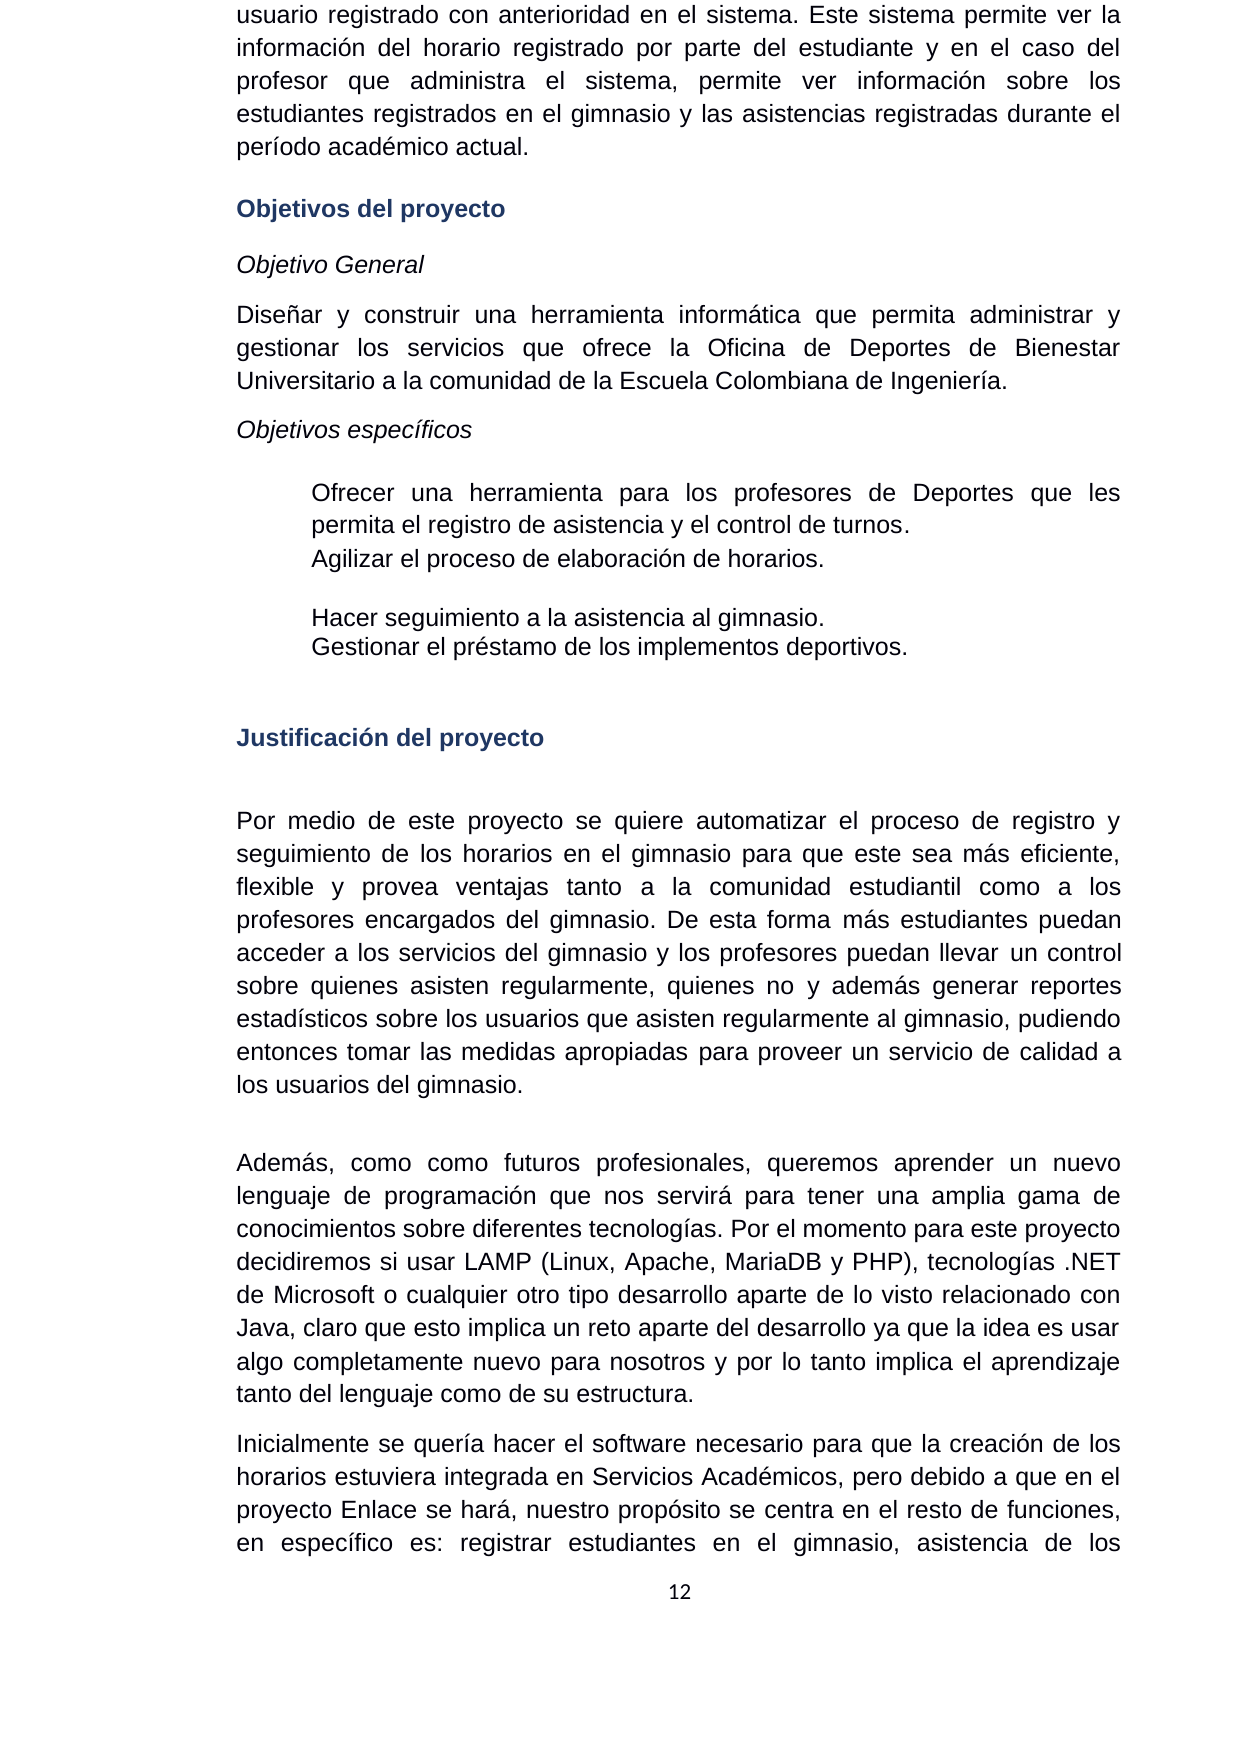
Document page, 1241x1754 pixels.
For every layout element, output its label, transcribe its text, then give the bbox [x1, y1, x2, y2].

text Diseñar y construir una herramienta informática que permita administrar y gestionar los servicios que ofrece la Oficina de Deportes de Bienestar Universitario a la comunidad de la Escuela Colombiana de Ingeniería. [236, 299, 1122, 394]
subtitle Objetivos del proyecto [236, 194, 1122, 223]
list Hacer seguimiento a la asistencia al gimnasio. [311, 603, 1122, 632]
text Además, como como futuros profesionales, queremos aprender un nuevo lenguaje de programación que nos servirá para tener una amplia gama de conocimientos sobre diferentes tecnologías. Por el momento para este proyecto decidiremos si usar LAMP (Linux, Apache, MariaDB y PHP), tecnologías .NET de Microsoft o cualquier otro tipo desarrollo aparte de lo visto relacionado con Java, claro que esto implica un reto aparte del desarrollo ya que la idea es usar algo completamente nuevo para nosotros y por lo tanto implica el aprendizaje tanto del lenguaje como de su estructura. [236, 1148, 1122, 1408]
list Agilizar el proceso de elaboración de horarios. [311, 543, 1122, 572]
text Inicialmente se quería hacer el software necesario para que la creación de los horarios estuviera integrada en Servicios Académicos, pero debido a que en el proyecto Enlace se hará, nuestro propósito se centra en el resto de funciones, en específico es: registrar estudiantes en el gimnasio, asistencia de los [236, 1429, 1122, 1557]
subtitle Justificación del proyecto [236, 723, 1122, 752]
text Por medio de este proyecto se quiere automatizar el proceso de registro y seguimiento de los horarios en el gimnasio para que este sea más eficiente, flexible y provea ventajas tanto a la comunidad estudiantil como a los profesores encargados del gimnasio. De esta forma más estudiantes puedan acceder a los servicios del gimnasio y los profesores puedan llevar un control sobre quienes asisten regularmente, quienes no y además generar reportes estadísticos sobre los usuarios que asisten regularmente al gimnasio, pudiendo entonces tomar las medidas apropiadas para proveer un servicio de calidad a los usuarios del gimnasio. [236, 806, 1122, 1098]
text Objetivos específicos [236, 415, 1122, 444]
list Ofrecer una herramienta para los profesores de Deportes que les permita el registro de asistencia y el control de turnos. [311, 477, 1122, 539]
text usuario registrado con anterioridad en el sistema. Este sistema permite ver la información del horario registrado por parte del estudiante y en el caso del profesor que administra el sistema, permite ver información sobre los estudiantes registrados en el gimnasio y las asistencias registradas durante el período académico actual. [236, 0, 1122, 161]
text Objetivo General [236, 250, 1122, 279]
list Gestionar el préstamo de los implementos deportivos. [311, 632, 1122, 661]
